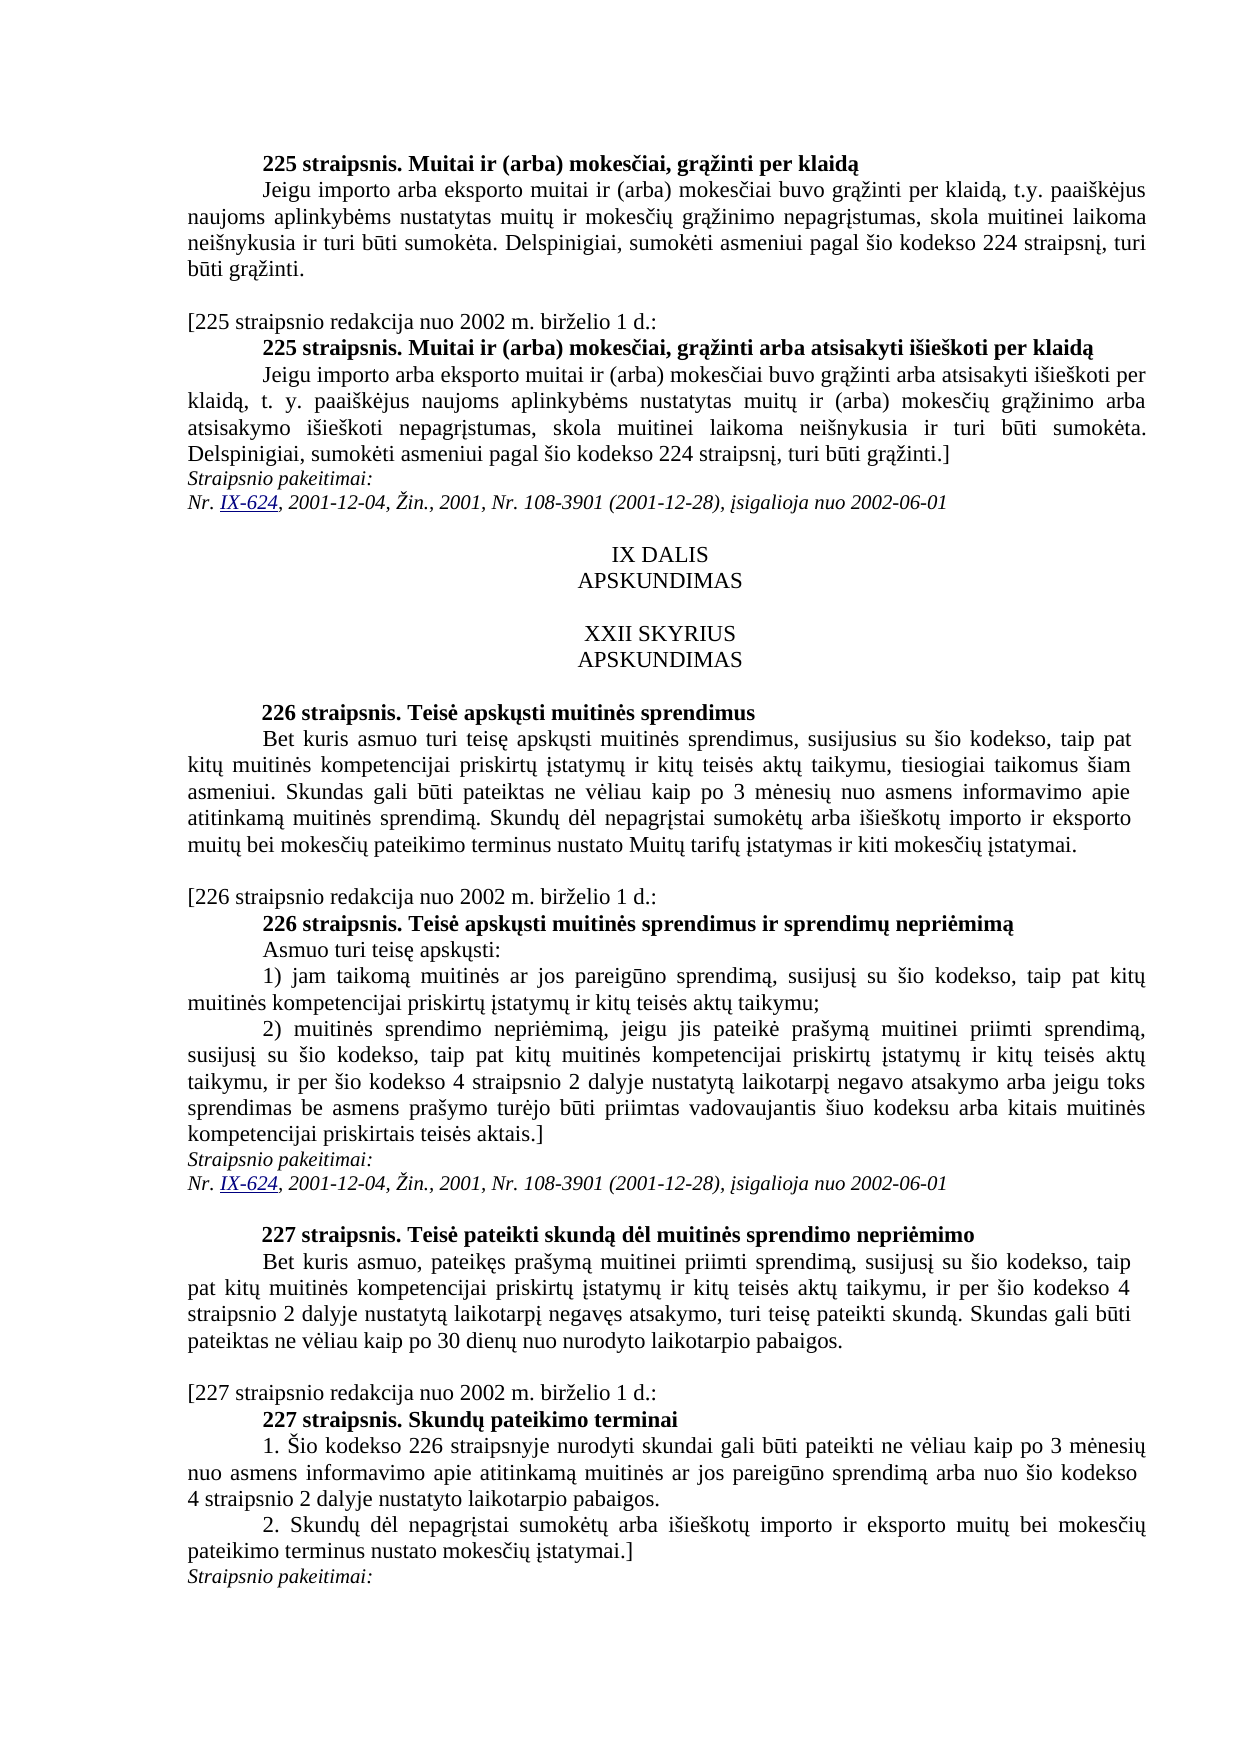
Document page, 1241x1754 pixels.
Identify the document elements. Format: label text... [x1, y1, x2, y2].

text 227 straipsnis. Teisė pateikti skundą dėl muitinės sprendimo nepriėmimo [187, 1221, 1132, 1248]
text Bet kuris asmuo, pateikęs prašymą muitinei priimti sprendimą, susijusį su šio kodekso, taip pat kitų muitinės kompetencijai priskirtų įstatymų ir kitų teisės aktų taikymu, ir per šio kodekso 4 straipsnio 2 dalyje nustatytą laikotarpį negavęs atsakymo, turi teisę pateikti skundą. Skundas gali būti pateiktas ne vėliau kaip po 30 dienų nuo nurodyto laikotarpio pabaigos. [187, 1248, 1132, 1353]
text Straipsnio pakeitimai: [187, 1564, 1132, 1588]
text 2. Skundų dėl nepagrįstai sumokėtų arba išieškotų importo ir eksporto muitų bei mokesčių pateikimo terminus nustato mokesčių įstatymai.] [187, 1511, 1147, 1564]
text 1) jam taikomą muitinės ar jos pareigūno sprendimą, susijusį su šio kodekso, taip pat kitų muitinės kompetencijai priskirtų įstatymų ir kitų teisės aktų taikymu; [187, 962, 1147, 1015]
text Bet kuris asmuo turi teisę apskųsti muitinės sprendimus, susijusius su šio kodekso, taip pat kitų muitinės kompetencijai priskirtų įstatymų ir kitų teisės aktų taikymu, tiesiogiai taikomus šiam asmeniui. Skundas gali būti pateiktas ne vėliau kaip po 3 mėnesių nuo asmens informavimo apie atitinkamą muitinės sprendimą. Skundų dėl nepagrįstai sumokėtų arba išieškotų importo ir eksporto muitų bei mokesčių pateikimo terminus nustato Muitų tarifų įstatymas ir kiti mokesčių įstatymai. [187, 725, 1132, 857]
text 225 straipsnis. Muitai ir (arba) mokesčiai, grąžinti arba atsisakyti išieškoti per klaidą [262, 334, 1147, 361]
text APSKUNDIMAS [187, 567, 1132, 593]
text 225 straipsnis. Muitai ir (arba) mokesčiai, grąžinti per klaidą [187, 150, 1132, 176]
text Nr. IX-624, 2001-12-04, Žin., 2001, Nr. 108-3901 (2001-12-28), įsigalioja nuo 2002-06-01 [187, 1171, 1132, 1195]
text [227 straipsnio redakcija nuo 2002 m. birželio 1 d.: [187, 1379, 1132, 1406]
text Straipsnio pakeitimai: [187, 466, 1132, 490]
text Straipsnio pakeitimai: [187, 1147, 1132, 1171]
text [226 straipsnio redakcija nuo 2002 m. birželio 1 d.: [187, 883, 1132, 910]
text APSKUNDIMAS [187, 646, 1132, 672]
text Jeigu importo arba eksporto muitai ir (arba) mokesčiai buvo grąžinti arba atsisakyti išieškoti per klaidą, t. y. paaiškėjus naujoms aplinkybėms nustatytas muitų ir (arba) mokesčių grąžinimo arba atsisakymo išieškoti nepagrįstumas, skola muitinei laikoma neišnykusia ir turi būti sumokėta. Delspinigiai, sumokėti asmeniui pagal šio kodekso 224 straipsnį, turi būti grąžinti.] [187, 361, 1147, 466]
text Asmuo turi teisę apskųsti: [187, 936, 1147, 962]
text 226 straipsnis. Teisė apskųsti muitinės sprendimus ir sprendimų nepriėmimą [262, 910, 1147, 936]
text 226 straipsnis. Teisė apskųsti muitinės sprendimus [187, 699, 1132, 725]
text Nr. IX-624, 2001-12-04, Žin., 2001, Nr. 108-3901 (2001-12-28), įsigalioja nuo 2002-06-01 [187, 490, 1132, 514]
text XXII SKYRIUS [187, 620, 1132, 646]
text 227 straipsnis. Skundų pateikimo terminai [187, 1406, 1147, 1432]
text 1. Šio kodekso 226 straipsnyje nurodyti skundai gali būti pateikti ne vėliau kaip po 3 mėnesių nuo asmens informavimo apie atitinkamą muitinės ar jos pareigūno sprendimą arba nuo šio kodekso 4 straipsnio 2 dalyje nustatyto laikotarpio pabaigos. [187, 1432, 1147, 1511]
text Jeigu importo arba eksporto muitai ir (arba) mokesčiai buvo grąžinti per klaidą, t.y. paaiškėjus naujoms aplinkybėms nustatytas muitų ir mokesčių grąžinimo nepagrįstumas, skola muitinei laikoma neišnykusia ir turi būti sumokėta. Delspinigiai, sumokėti asmeniui pagal šio kodekso 224 straipsnį, turi būti grąžinti. [187, 176, 1147, 282]
text IX DALIS [187, 541, 1132, 567]
text 2) muitinės sprendimo nepriėmimą, jeigu jis pateikė prašymą muitinei priimti sprendimą, susijusį su šio kodekso, taip pat kitų muitinės kompetencijai priskirtų įstatymų ir kitų teisės aktų taikymu, ir per šio kodekso 4 straipsnio 2 dalyje nustatytą laikotarpį negavo atsakymo arba jeigu toks sprendimas be asmens prašymo turėjo būti priimtas vadovaujantis šiuo kodeksu arba kitais muitinės kompetencijai priskirtais teisės aktais.] [187, 1015, 1147, 1147]
text [225 straipsnio redakcija nuo 2002 m. birželio 1 d.: [187, 308, 1147, 334]
